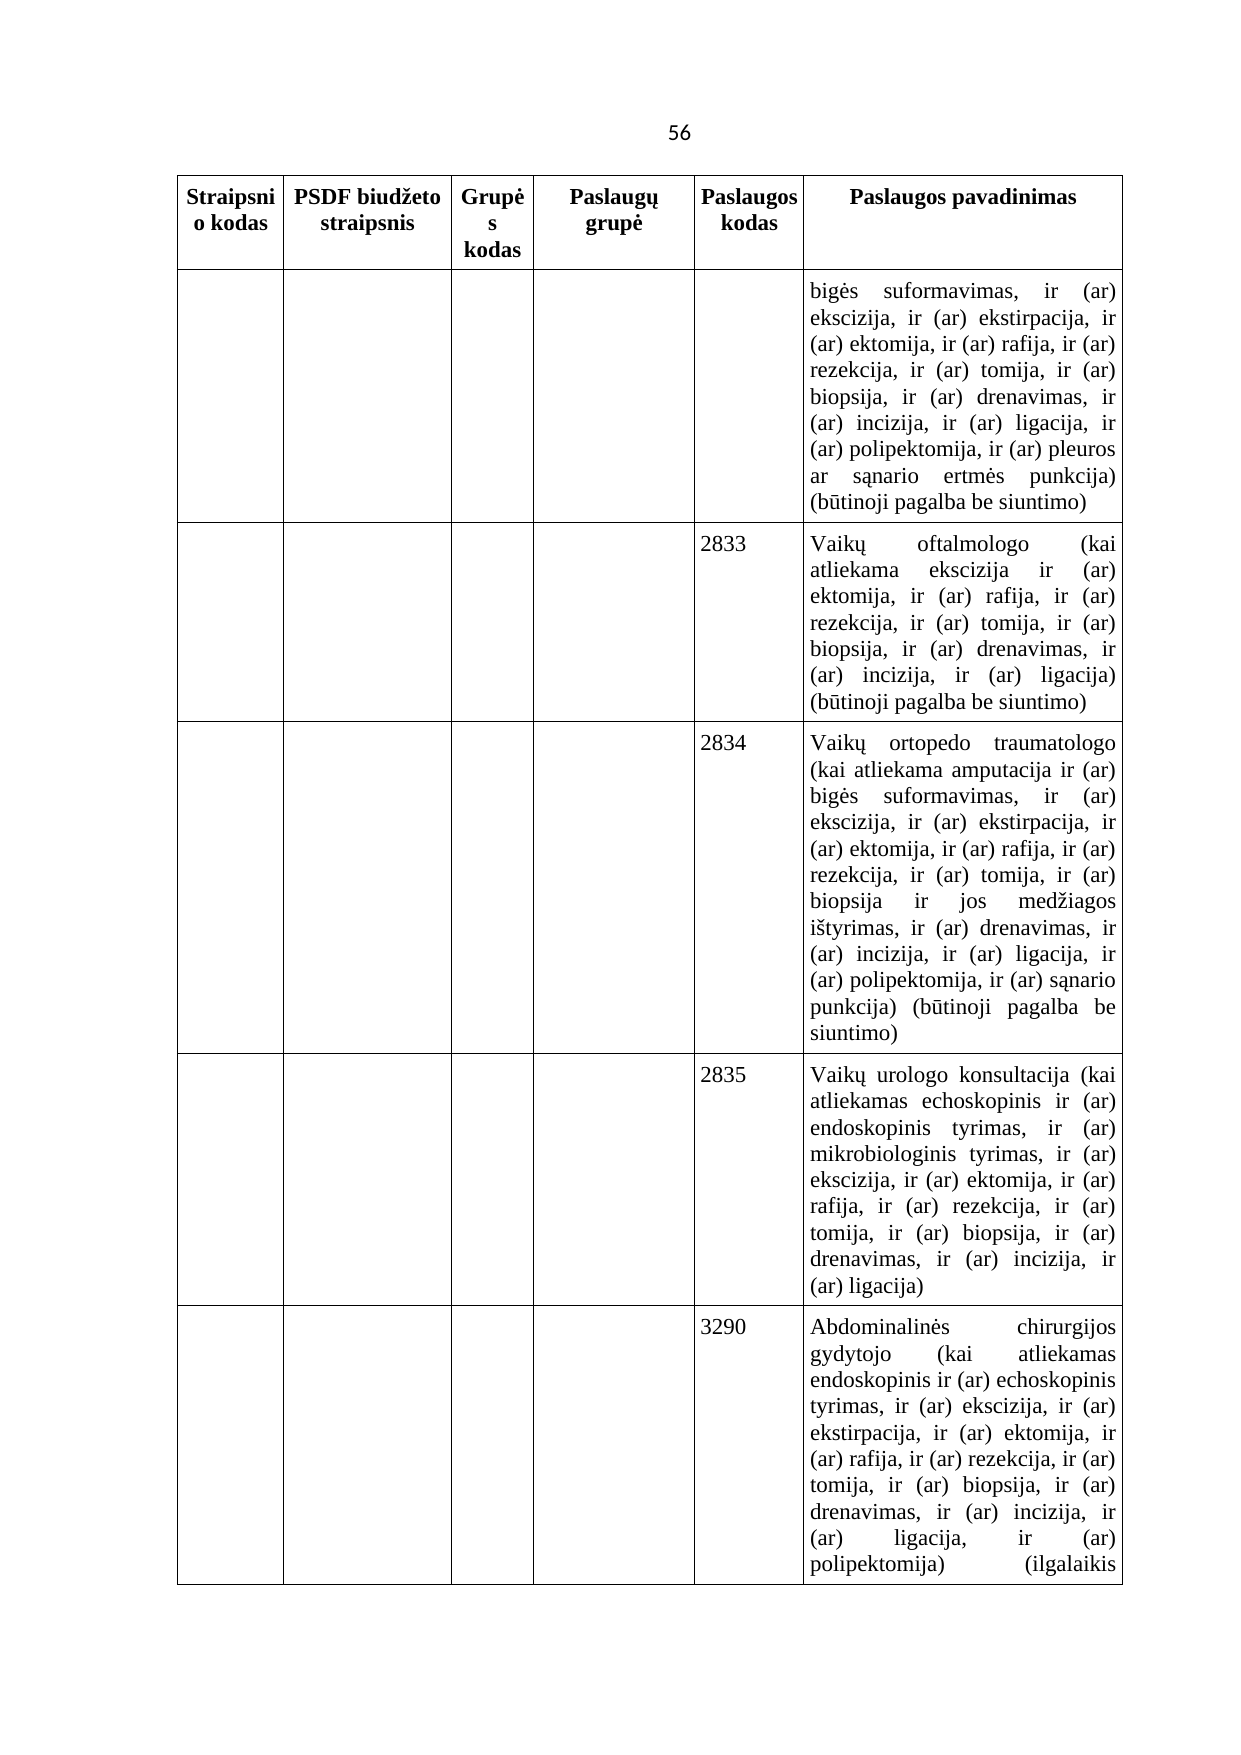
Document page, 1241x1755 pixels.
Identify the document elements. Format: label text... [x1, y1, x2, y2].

table_cell [178, 1054, 283, 1305]
table_cell 2834 [695, 722, 803, 1053]
table_cell [284, 523, 451, 721]
table_cell [452, 722, 533, 1053]
table_cell [178, 722, 283, 1053]
table_cell [284, 1054, 451, 1305]
table_cell 2833 [695, 523, 803, 721]
table_cell Vaikų oftalmologo (kai atliekama ekscizija ir (ar) ektomija, ir (ar) rafija, ir (ar) rezekcija, ir (ar) tomija, ir (ar) biopsija, ir (ar) drenavimas, ir (ar) incizija, ir (ar) ligacija) (būtinoji pagalba be siuntimo) [804, 523, 1122, 721]
table_cell [534, 722, 694, 1053]
table_cell 3290 [695, 1306, 803, 1584]
table_cell [178, 270, 283, 522]
table_cell [452, 270, 533, 522]
table_header Paslaugų grupė [534, 176, 694, 269]
table_cell [284, 270, 451, 522]
table_header Grupės kodas [452, 176, 533, 269]
table_header PSDF biudžeto straipsnis [284, 176, 451, 269]
table_cell 2835 [695, 1054, 803, 1305]
table_cell [452, 523, 533, 721]
table_cell [452, 1054, 533, 1305]
table_cell [534, 523, 694, 721]
table_cell [178, 523, 283, 721]
table_cell [534, 1306, 694, 1584]
table_cell Vaikų ortopedo traumatologo (kai atliekama amputacija ir (ar) bigės suformavimas, ir (ar) ekscizija, ir (ar) ekstirpacija, ir (ar) ektomija, ir (ar) rafija, ir (ar) rezekcija, ir (ar) tomija, ir (ar) biopsija ir jos medžiagos ištyrimas, ir (ar) drenavimas, ir (ar) incizija, ir (ar) ligacija, ir (ar) polipektomija, ir (ar) sąnario punkcija) (būtinoji pagalba be siuntimo) [804, 722, 1122, 1053]
table_cell [534, 1054, 694, 1305]
table_cell [695, 270, 803, 522]
table_cell [284, 722, 451, 1053]
table_cell Abdominalinės chirurgijos gydytojo (kai atliekamas endoskopinis ir (ar) echoskopinis tyrimas, ir (ar) ekscizija, ir (ar) ekstirpacija, ir (ar) ektomija, ir (ar) rafija, ir (ar) rezekcija, ir (ar) tomija, ir (ar) biopsija, ir (ar) drenavimas, ir (ar) incizija, ir (ar) ligacija, ir (ar) polipektomija) (ilgalaikis [804, 1306, 1122, 1584]
table_cell [178, 1306, 283, 1584]
table_header Straipsnio kodas [178, 176, 283, 269]
table_cell bigės suformavimas, ir (ar) ekscizija, ir (ar) ekstirpacija, ir (ar) ektomija, ir (ar) rafija, ir (ar) rezekcija, ir (ar) tomija, ir (ar) biopsija, ir (ar) drenavimas, ir (ar) incizija, ir (ar) ligacija, ir (ar) polipektomija, ir (ar) pleuros ar sąnario ertmės punkcija) (būtinoji pagalba be siuntimo) [804, 270, 1122, 522]
table_header Paslaugos pavadinimas [804, 176, 1122, 269]
table_cell Vaikų urologo konsultacija (kai atliekamas echoskopinis ir (ar) endoskopinis tyrimas, ir (ar) mikrobiologinis tyrimas, ir (ar) ekscizija, ir (ar) ektomija, ir (ar) rafija, ir (ar) rezekcija, ir (ar) tomija, ir (ar) biopsija, ir (ar) drenavimas, ir (ar) incizija, ir (ar) ligacija) [804, 1054, 1122, 1305]
table_cell [534, 270, 694, 522]
table_cell [284, 1306, 451, 1584]
table_header Paslaugos kodas [695, 176, 803, 269]
table_cell [452, 1306, 533, 1584]
